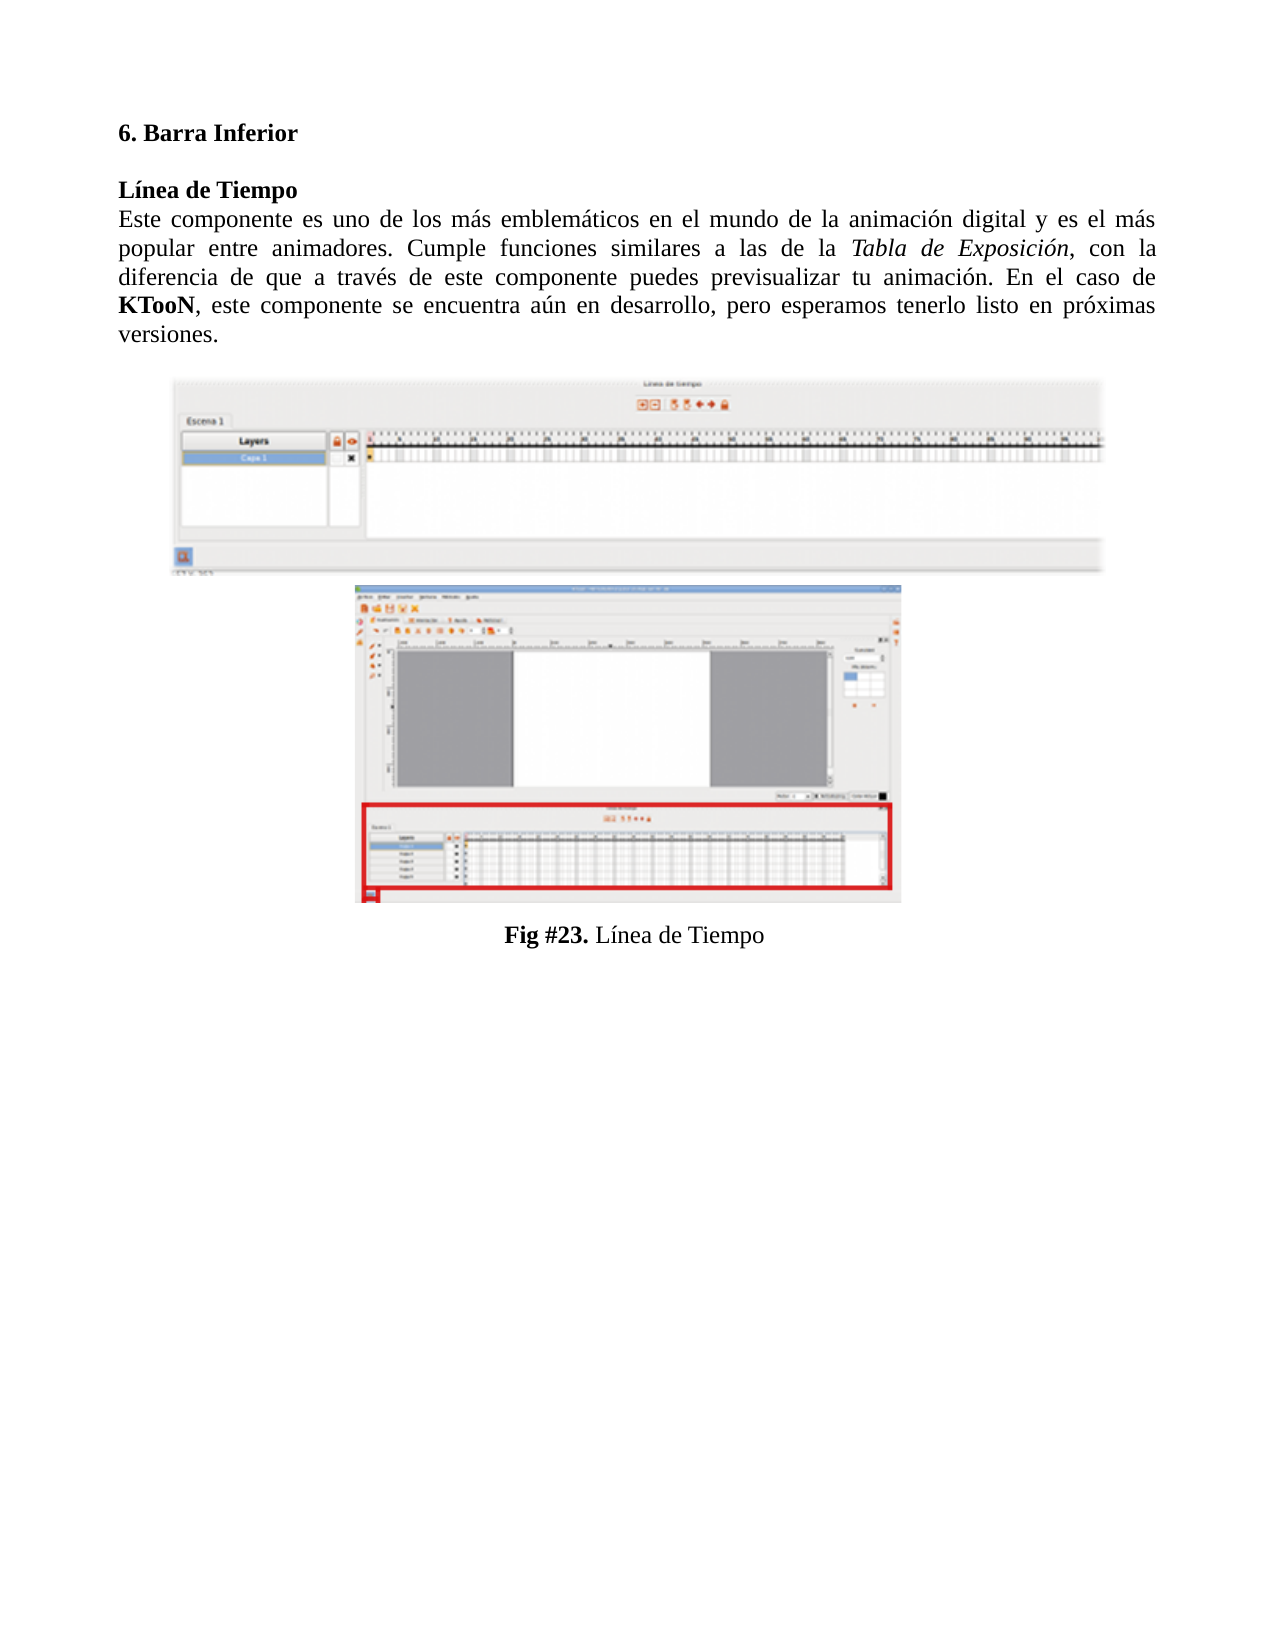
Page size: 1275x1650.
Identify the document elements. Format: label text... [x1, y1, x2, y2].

text Línea de Tiempo [118, 176, 1157, 204]
picture [354, 585, 902, 903]
picture [168, 376, 1107, 576]
text Fig #23. Línea de Tiempo [118, 920, 1157, 949]
text Este componente es uno de los más emblemáticos en el mundo de la animación digital y es el más popular entre animadores. Cumple funciones similares a las de la Tabla de Exposición, con la diferencia de que a través de este componente puedes previsualizar tu animación. En el caso de KTooN, este componente se encuentra aún en desarrollo, pero esperamos tenerlo listo en próximas versiones. [118, 204, 1157, 348]
text 6. Barra Inferior [118, 118, 1157, 147]
